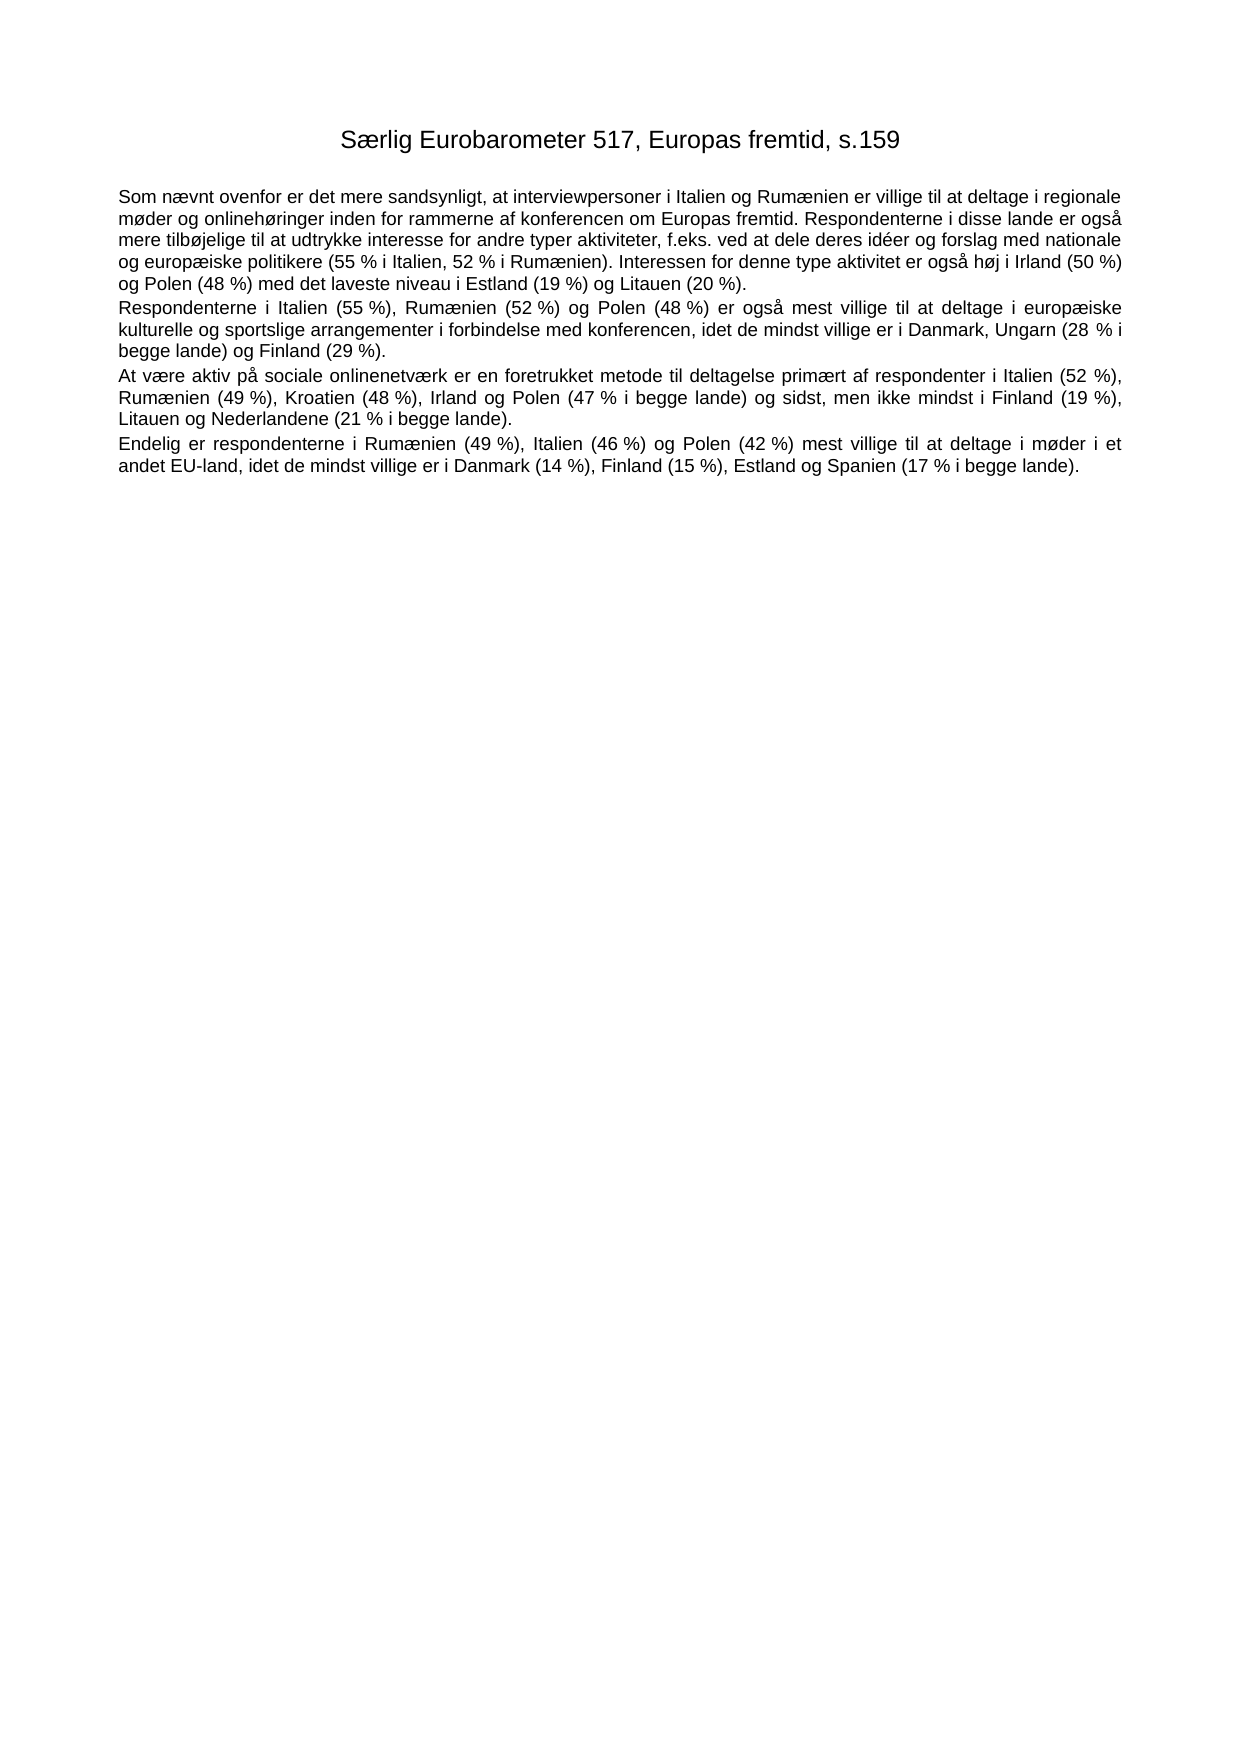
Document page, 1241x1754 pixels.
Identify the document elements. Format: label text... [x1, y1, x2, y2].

text At være aktiv på sociale onlinenetværk er en foretrukket metode til deltagelse primært af respondenter i Italien (52 %), Rumænien (49 %), Kroatien (48 %), Irland og Polen (47 % i begge lande) og sidst, men ikke mindst i Finland (19 %), Litauen og Nederlandene (21 % i begge lande). [118, 365, 1122, 430]
text Som nævnt ovenfor er det mere sandsynligt, at interviewpersoner i Italien og Rumænien er villige til at deltage i regionale møder og onlinehøringer inden for rammerne af konferencen om Europas fremtid. Respondenterne i disse lande er også mere tilbøjelige til at udtrykke interesse for andre typer aktiviteter, f.eks. ved at dele deres idéer og forslag med nationale og europæiske politikere (55 % i Italien, 52 % i Rumænien). Interessen for denne type aktivitet er også høj i Irland (50 %) og Polen (48 %) med det laveste niveau i Estland (19 %) og Litauen (20 %). [118, 186, 1122, 294]
text Endelig er respondenterne i Rumænien (49 %), Italien (46 %) og Polen (42 %) mest villige til at deltage i møder i et andet EU-land, idet de mindst villige er i Danmark (14 %), Finland (15 %), Estland og Spanien (17 % i begge lande). [118, 433, 1122, 476]
text Respondenterne i Italien (55 %), Rumænien (52 %) og Polen (48 %) er også mest villige til at deltage i europæiske kulturelle og sportslige arrangementer i forbindelse med konferencen, idet de mindst villige er i Danmark, Ungarn (28 % i begge lande) og Finland (29 %). [118, 297, 1122, 362]
